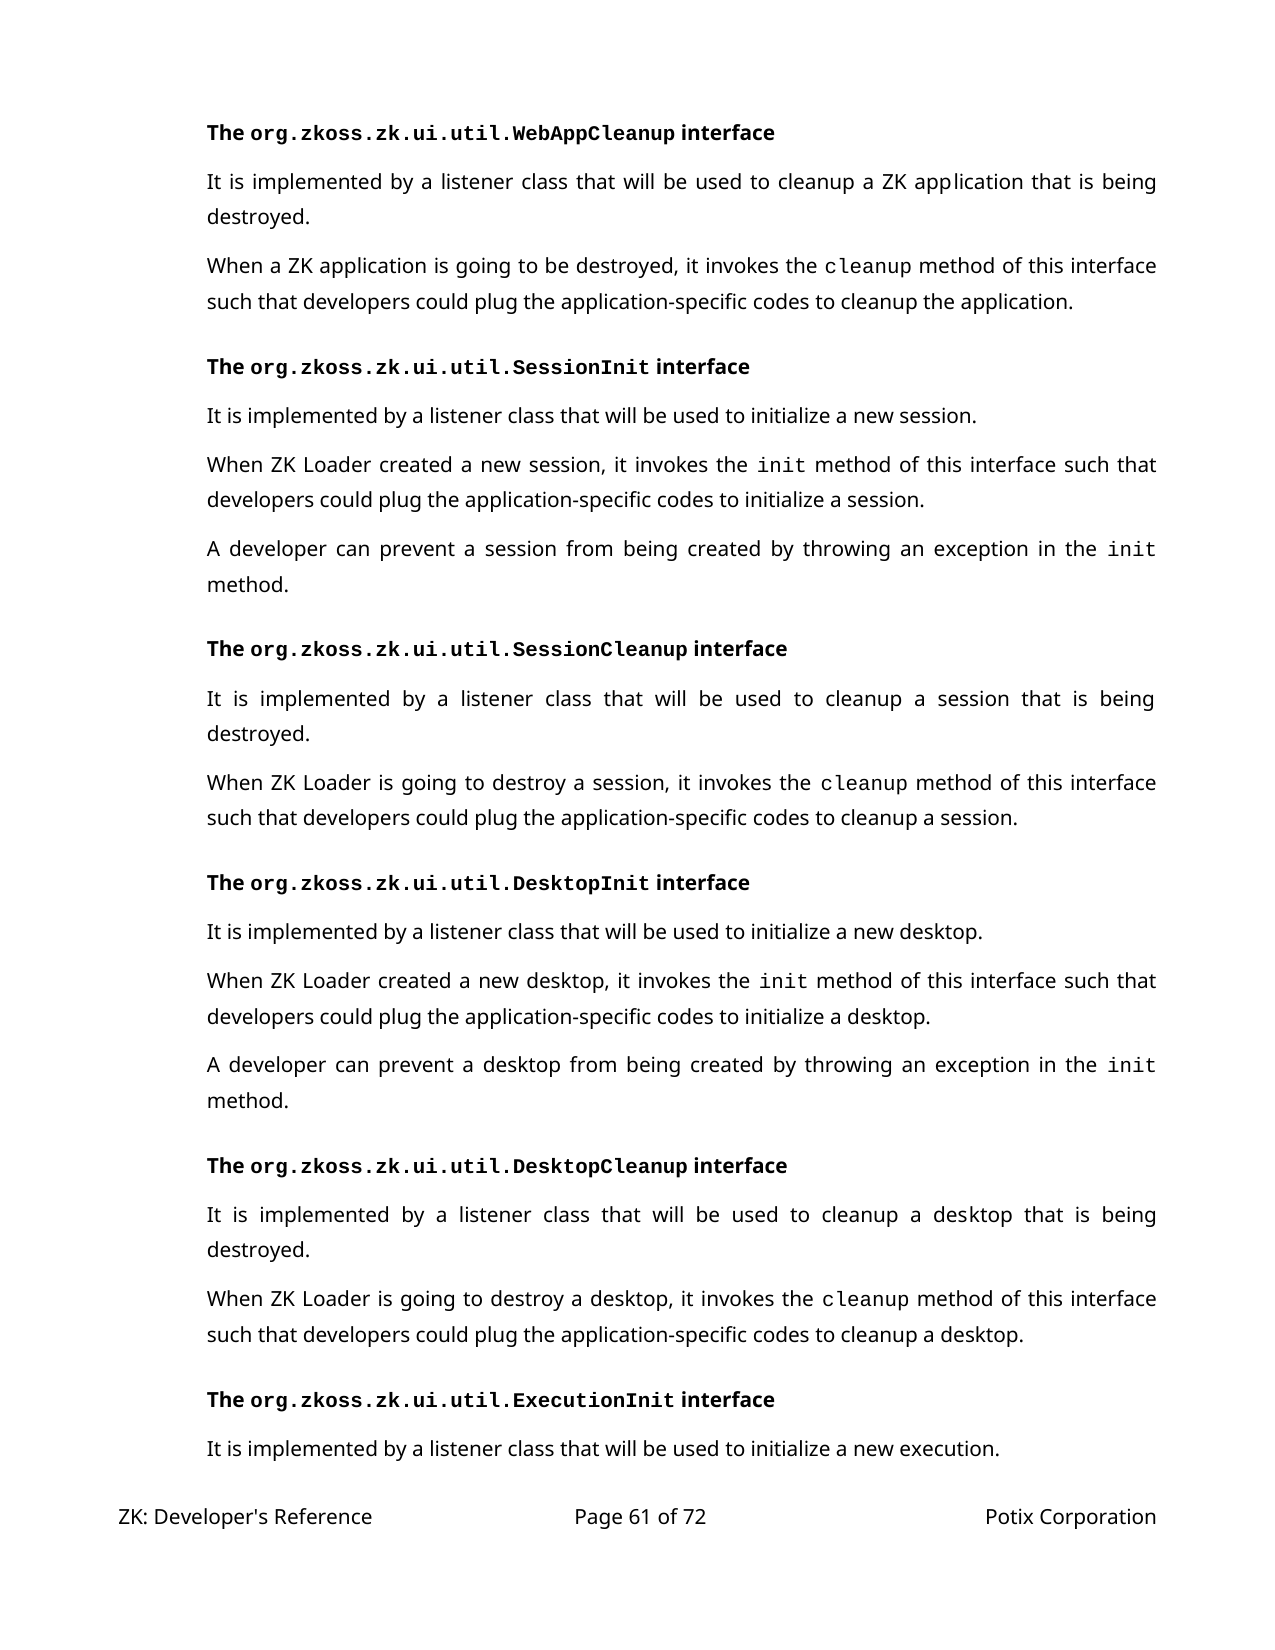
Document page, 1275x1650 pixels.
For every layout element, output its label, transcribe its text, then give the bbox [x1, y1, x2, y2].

text A developer can prevent a session from being created by throwing an exception in the init method. [207, 534, 1157, 598]
text When ZK Loader is going to destroy a session, it invokes the cleanup method of this interface such that developers could plug the application-specific codes to cleanup a session. [207, 768, 1157, 832]
subtitle The org.zkoss.zk.ui.util.DesktopInit interface [207, 868, 1157, 897]
subtitle The org.zkoss.zk.ui.util.SessionCleanup interface [207, 634, 1157, 663]
text It is implemented by a listener class that will be used to cleanup a session that is being destroyed. [207, 684, 1157, 747]
text When a ZK application is going to be destroyed, it invokes the cleanup method of this interface such that developers could plug the application-specific codes to cleanup the application. [207, 251, 1157, 315]
text It is implemented by a listener class that will be used to cleanup a desktop that is being destroyed. [207, 1200, 1157, 1264]
text When ZK Loader created a new session, it invokes the init method of this interface such that developers could plug the application-specific codes to initialize a session. [207, 450, 1157, 513]
text When ZK Loader created a new desktop, it invokes the init method of this interface such that developers could plug the application-specific codes to initialize a desktop. [207, 966, 1157, 1030]
text A developer can prevent a desktop from being created by throwing an exception in the init method. [207, 1051, 1157, 1114]
text It is implemented by a listener class that will be used to initialize a new desktop. [207, 917, 1157, 946]
text It is implemented by a listener class that will be used to cleanup a ZK application that is being destroyed. [207, 167, 1157, 231]
text When ZK Loader is going to destroy a desktop, it invokes the cleanup method of this interface such that developers could plug the application-specific codes to cleanup a desktop. [207, 1284, 1157, 1348]
text It is implemented by a listener class that will be used to initialize a new session. [207, 401, 1157, 429]
text It is implemented by a listener class that will be used to initialize a new execution. [207, 1434, 1157, 1462]
subtitle The org.zkoss.zk.ui.util.DesktopCleanup interface [207, 1151, 1157, 1179]
subtitle The org.zkoss.zk.ui.util.ExecutionInit interface [207, 1385, 1157, 1413]
subtitle The org.zkoss.zk.ui.util.WebAppCleanup interface [207, 118, 1157, 147]
subtitle The org.zkoss.zk.ui.util.SessionInit interface [207, 352, 1157, 380]
